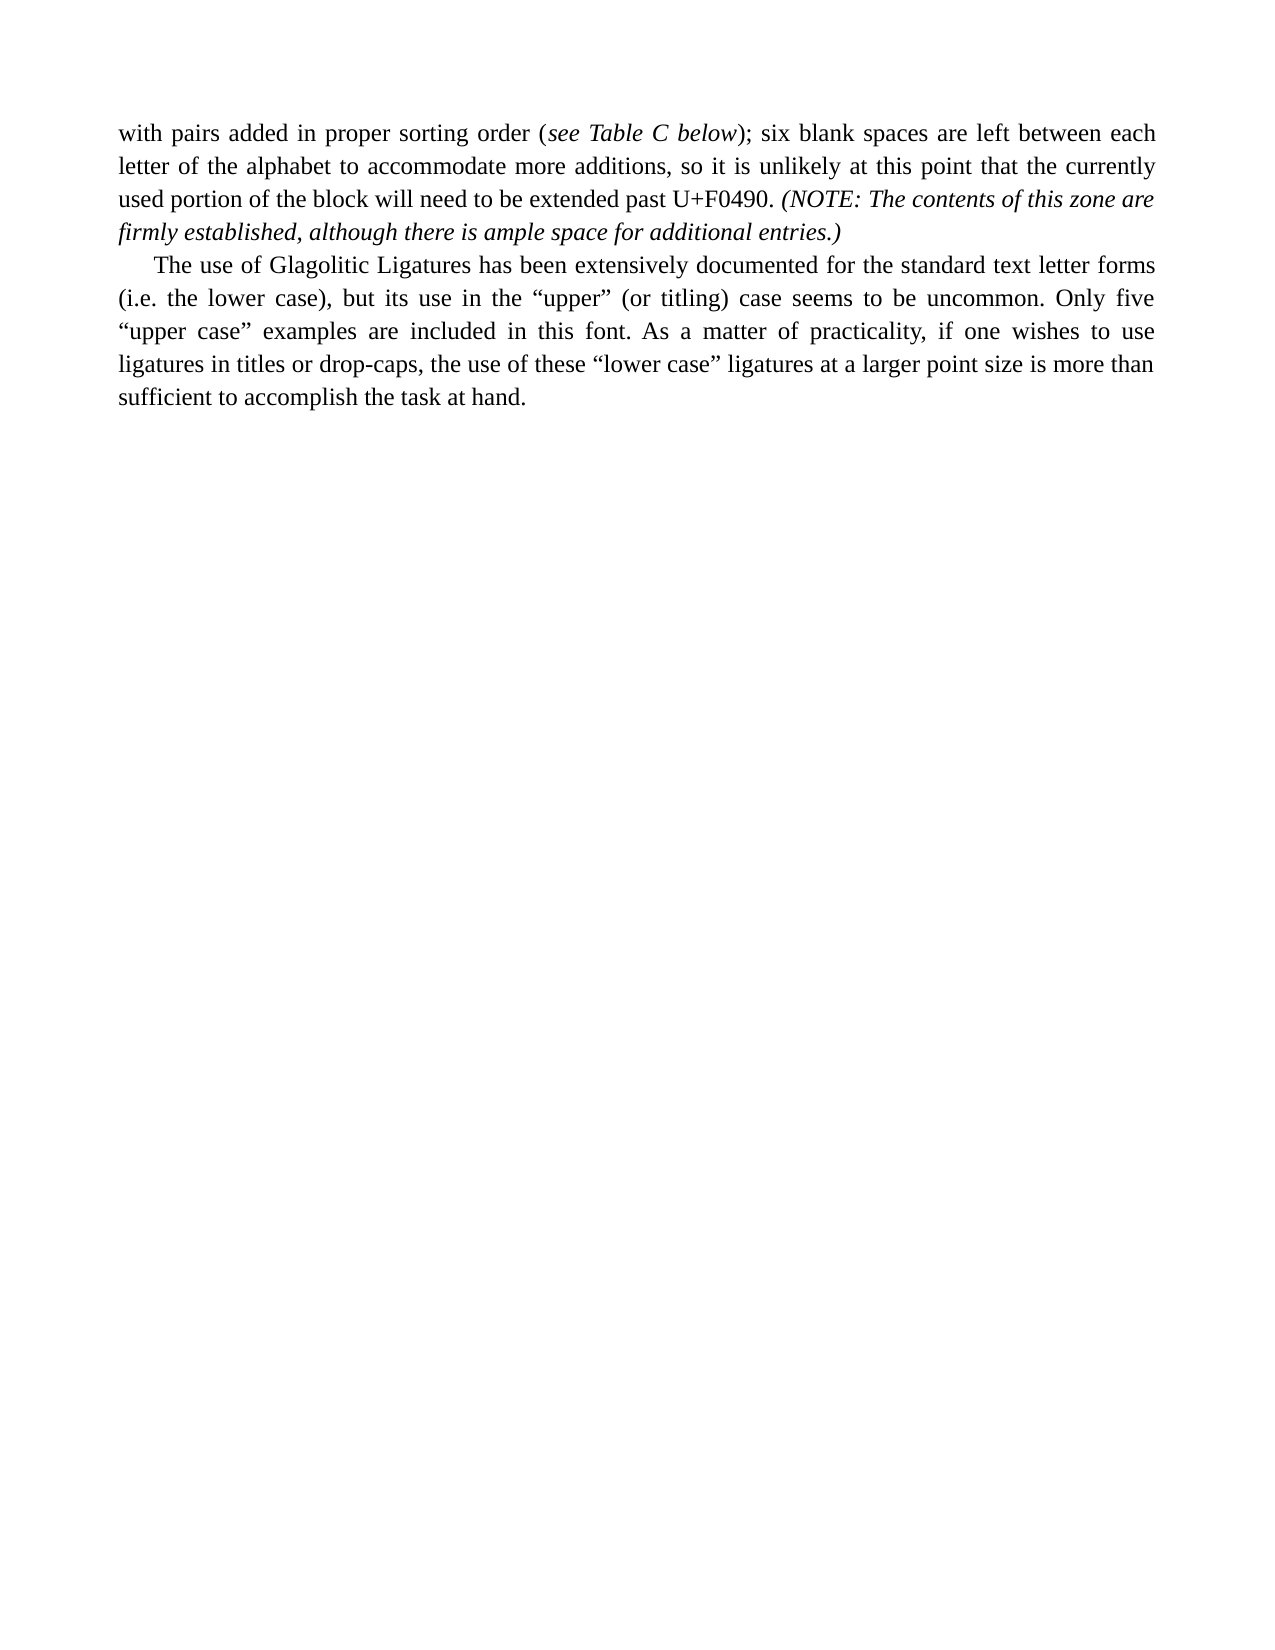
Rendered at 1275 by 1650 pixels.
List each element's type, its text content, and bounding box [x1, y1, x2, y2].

text with pairs added in proper sorting order (see Table C below); six blank spaces are left between each letter of the alphabet to accommodate more additions, so it is unlikely at this point that the currently used portion of the block will need to be extended past U+F0490. (NOTE: The contents of this zone are firmly established, although there is ample space for additional entries.) [118, 118, 1157, 246]
text The use of Glagolitic Ligatures has been extensively documented for the standard text letter forms (i.e. the lower case), but its use in the “upper” (or titling) case seems to be uncommon. Only five “upper case” examples are included in this font. As a matter of practicality, if one wishes to use ligatures in titles or drop-caps, the use of these “lower case” ligatures at a larger point size is more than sufficient to accomplish the task at hand. [118, 250, 1157, 411]
